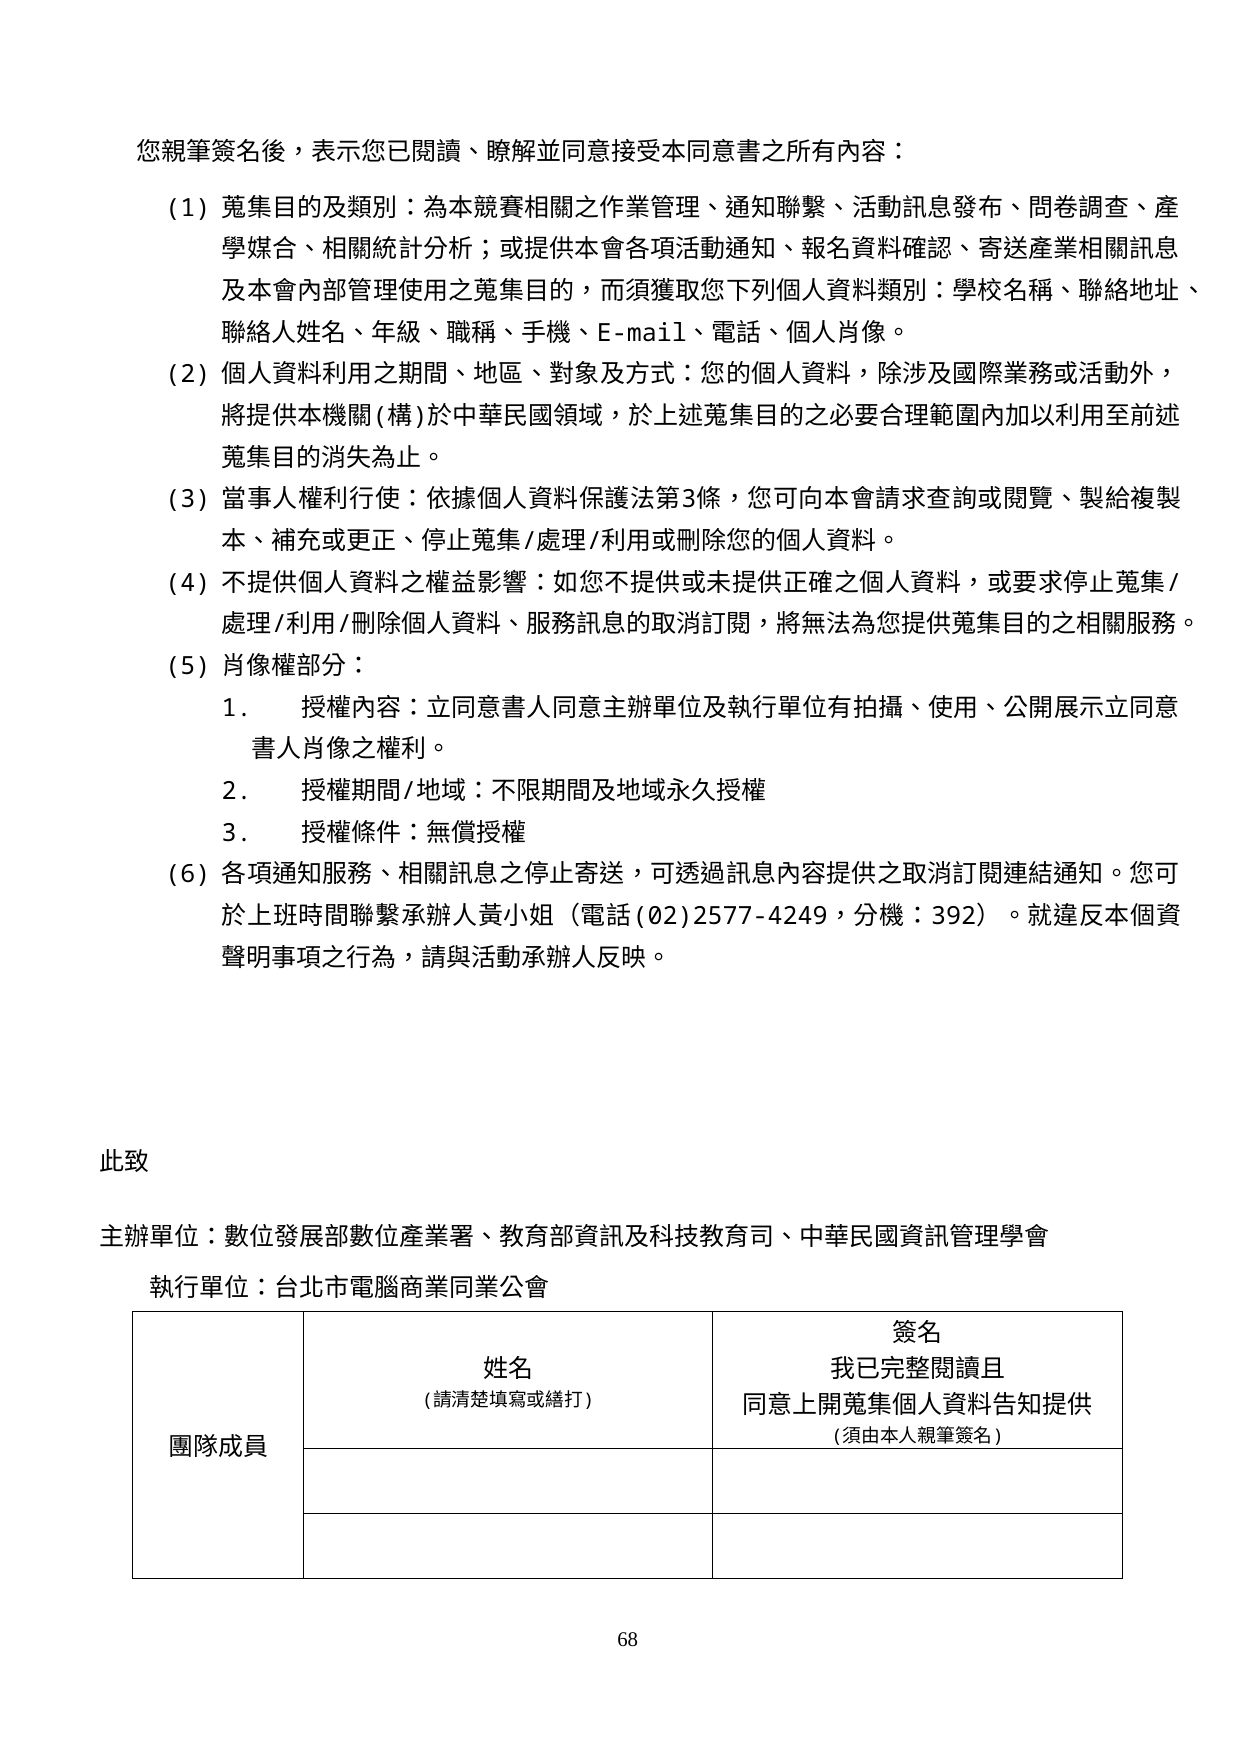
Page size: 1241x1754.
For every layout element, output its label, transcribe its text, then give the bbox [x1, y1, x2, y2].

table_cell [304, 1449, 712, 1513]
list 肖像權部分： [165, 641, 1181, 683]
table_cell [713, 1449, 1122, 1513]
table_header 姓名 (請清楚填寫或繕打) [304, 1312, 712, 1448]
text 此致 [74, 1117, 1181, 1180]
table_cell [304, 1514, 712, 1578]
table_header 團隊成員 [133, 1312, 303, 1578]
list 各項通知服務、相關訊息之停止寄送，可透過訊息內容提供之取消訂閱連結通知。您可於上班時間聯繫承辦人黃小姐（電話(02)2577-4249，分機：392）。就違反本個資聲明事項之行為，請與活動承辦人反映。 [165, 849, 1181, 974]
text 執行單位：台北市電腦商業同業公會 [149, 1267, 1156, 1304]
list 蒐集目的及類別：為本競賽相關之作業管理、通知聯繫、活動訊息發布、問卷調查、產學媒合、相關統計分析；或提供本會各項活動通知、報名資料確認、寄送產業相關訊息及本會內部管理使用之蒐集目的，而須獲取您下列個人資料類別：學校名稱、聯絡地址、聯絡人姓名、年級、職稱、手機、E-mail、電話、個人肖像。 [165, 183, 1181, 349]
text 主辦單位：數位發展部數位產業署、教育部資訊及科技教育司、中華民國資訊管理學會 [74, 1192, 1181, 1255]
table_header 簽名 我已完整閱讀且 同意上開蒐集個人資料告知提供 (須由本人親筆簽名) [713, 1312, 1122, 1448]
list 不提供個人資料之權益影響：如您不提供或未提供正確之個人資料，或要求停止蒐集/處理/利用/刪除個人資料、服務訊息的取消訂閱，將無法為您提供蒐集目的之相關服務。 [165, 558, 1181, 641]
list 個人資料利用之期間、地區、對象及方式：您的個人資料，除涉及國際業務或活動外，將提供本機關(構)於中華民國領域，於上述蒐集目的之必要合理範圍內加以利用至前述蒐集目的消失為止。 [165, 349, 1181, 474]
list 授權條件：無償授權 [221, 808, 1181, 849]
list 授權期間/地域：不限期間及地域永久授權 [221, 766, 1181, 808]
list 當事人權利行使：依據個人資料保護法第3條，您可向本會請求查詢或閱覽、製給複製本、補充或更正、停止蒐集/處理/利用或刪除您的個人資料。 [165, 474, 1181, 558]
table_cell [713, 1514, 1122, 1578]
list 授權內容：立同意書人同意主辦單位及執行單位有拍攝、使用、公開展示立同意書人肖像之權利。 [221, 683, 1181, 766]
list 您親筆簽名後，表示您已閱讀、瞭解並同意接受本同意書之所有內容： [74, 108, 1181, 170]
